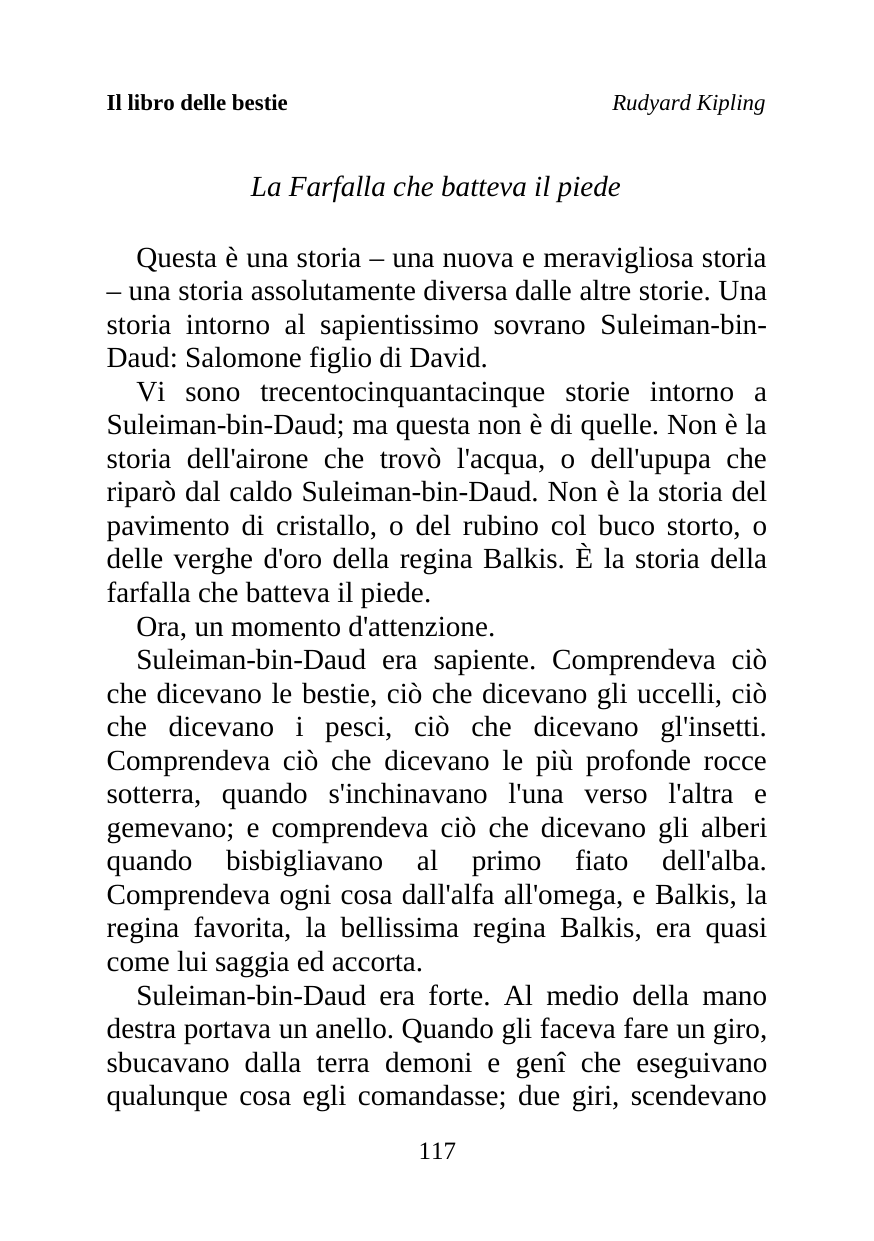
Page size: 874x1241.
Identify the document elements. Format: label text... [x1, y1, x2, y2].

text Suleiman-bin-Daud era sapiente. Comprendeva ciò che dicevano le bestie, ciò che dicevano gli uccelli, ciò che dicevano i pesci, ciò che dicevano gl'insetti. Comprendeva ciò che dicevano le più profonde rocce sotterra, quando s'inchinavano l'una verso l'altra e gemevano; e comprendeva ciò che dicevano gli alberi quando bisbigliavano al primo fiato dell'alba. Comprendeva ogni cosa dall'alfa all'omega, e Balkis, la regina favorita, la bellissima regina Balkis, era quasi come lui saggia ed accorta. [106, 642, 768, 978]
text Questa è una storia – una nuova e meravigliosa storia – una storia assolutamente diversa dalle altre storie. Una storia intorno al sapientissimo sovrano Suleiman-bin-Daud: Salomone figlio di David. [106, 240, 768, 374]
subtitle La Farfalla che batteva il piede [106, 169, 768, 202]
text Vi sono trecentocinquantacinque storie intorno a Suleiman-bin-Daud; ma questa non è di quelle. Non è la storia dell'airone che trovò l'acqua, o dell'upupa che riparò dal caldo Suleiman-bin-Daud. Non è la storia del pavimento di cristallo, o del rubino col buco storto, o delle verghe d'oro della regina Balkis. È la storia della farfalla che batteva il piede. [106, 374, 768, 609]
text Suleiman-bin-Daud era forte. Al medio della mano destra portava un anello. Quando gli faceva fare un giro, sbucavano dalla terra demoni e genî che eseguivano qualunque cosa egli comandasse; due giri, scendevano [106, 978, 768, 1112]
text Ora, un momento d'attenzione. [106, 609, 768, 642]
